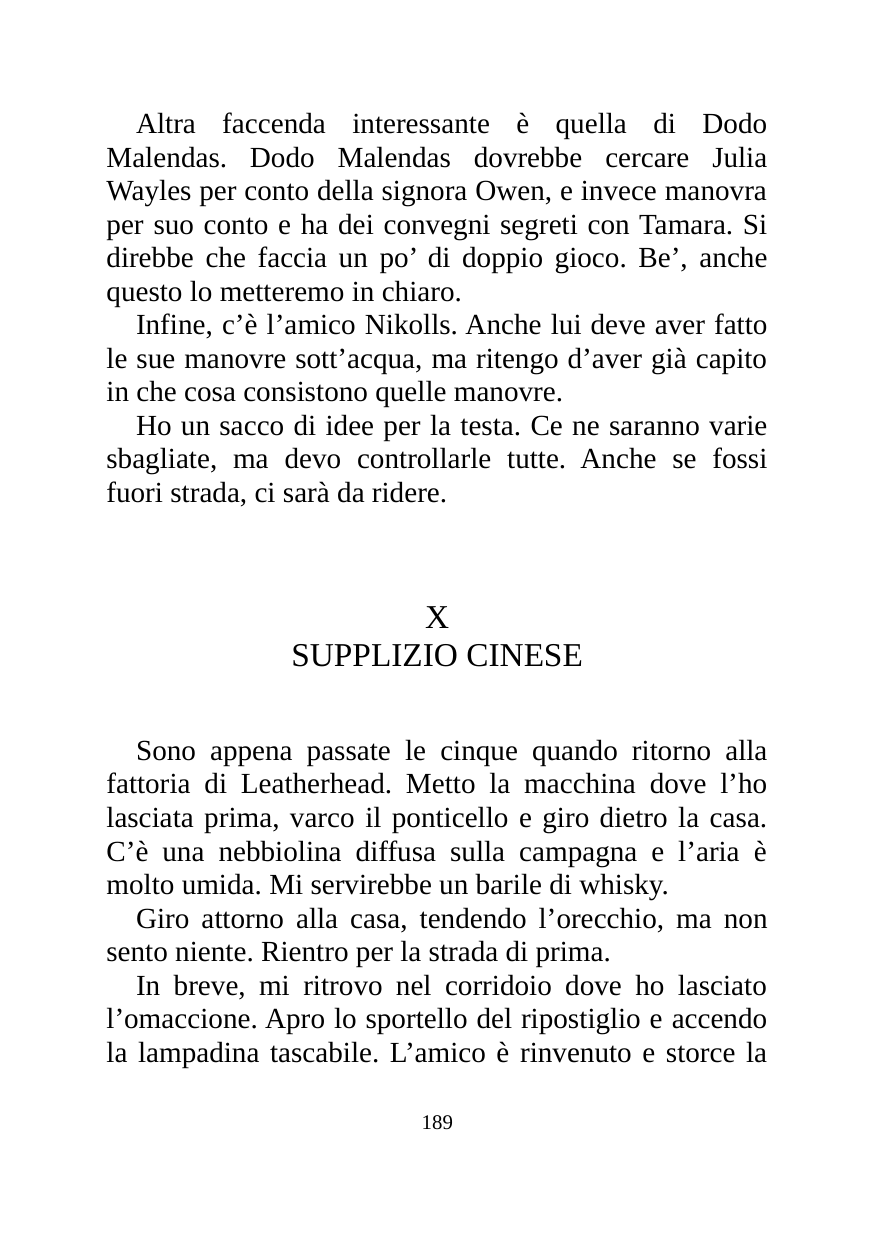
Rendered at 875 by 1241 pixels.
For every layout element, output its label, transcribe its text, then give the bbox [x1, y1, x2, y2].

text Infine, c’è l’amico Nikolls. Anche lui deve aver fatto le sue manovre sott’acqua, ma ritengo d’aver già capito in che cosa consistono quelle manovre. [106, 307, 768, 408]
text Giro attorno alla casa, tendendo l’orecchio, ma non sento niente. Rientro per la strada di prima. [106, 901, 768, 968]
subtitle X SUPPLIZIO CINESE [106, 597, 768, 674]
text In breve, mi ritrovo nel corridoio dove ho lasciato l’omaccione. Apro lo sportello del ripostiglio e accendo la lampadina tascabile. L’amico è rinvenuto e storce la [106, 968, 768, 1068]
text Altra faccenda interessante è quella di Dodo Malendas. Dodo Malendas dovrebbe cercare Julia Wayles per conto della signora Owen, e invece manovra per suo conto e ha dei convegni segreti con Tamara. Si direbbe che faccia un po’ di doppio gioco. Be’, anche questo lo metteremo in chiaro. [106, 106, 768, 307]
text Ho un sacco di idee per la testa. Ce ne saranno varie sbagliate, ma devo controllarle tutte. Anche se fossi fuori strada, ci sarà da ridere. [106, 408, 768, 509]
text Sono appena passate le cinque quando ritorno alla fattoria di Leatherhead. Metto la macchina dove l’ho lasciata prima, varco il ponticello e giro dietro la casa. C’è una nebbiolina diffusa sulla campagna e l’aria è molto umida. Mi servirebbe un barile di whisky. [106, 733, 768, 901]
